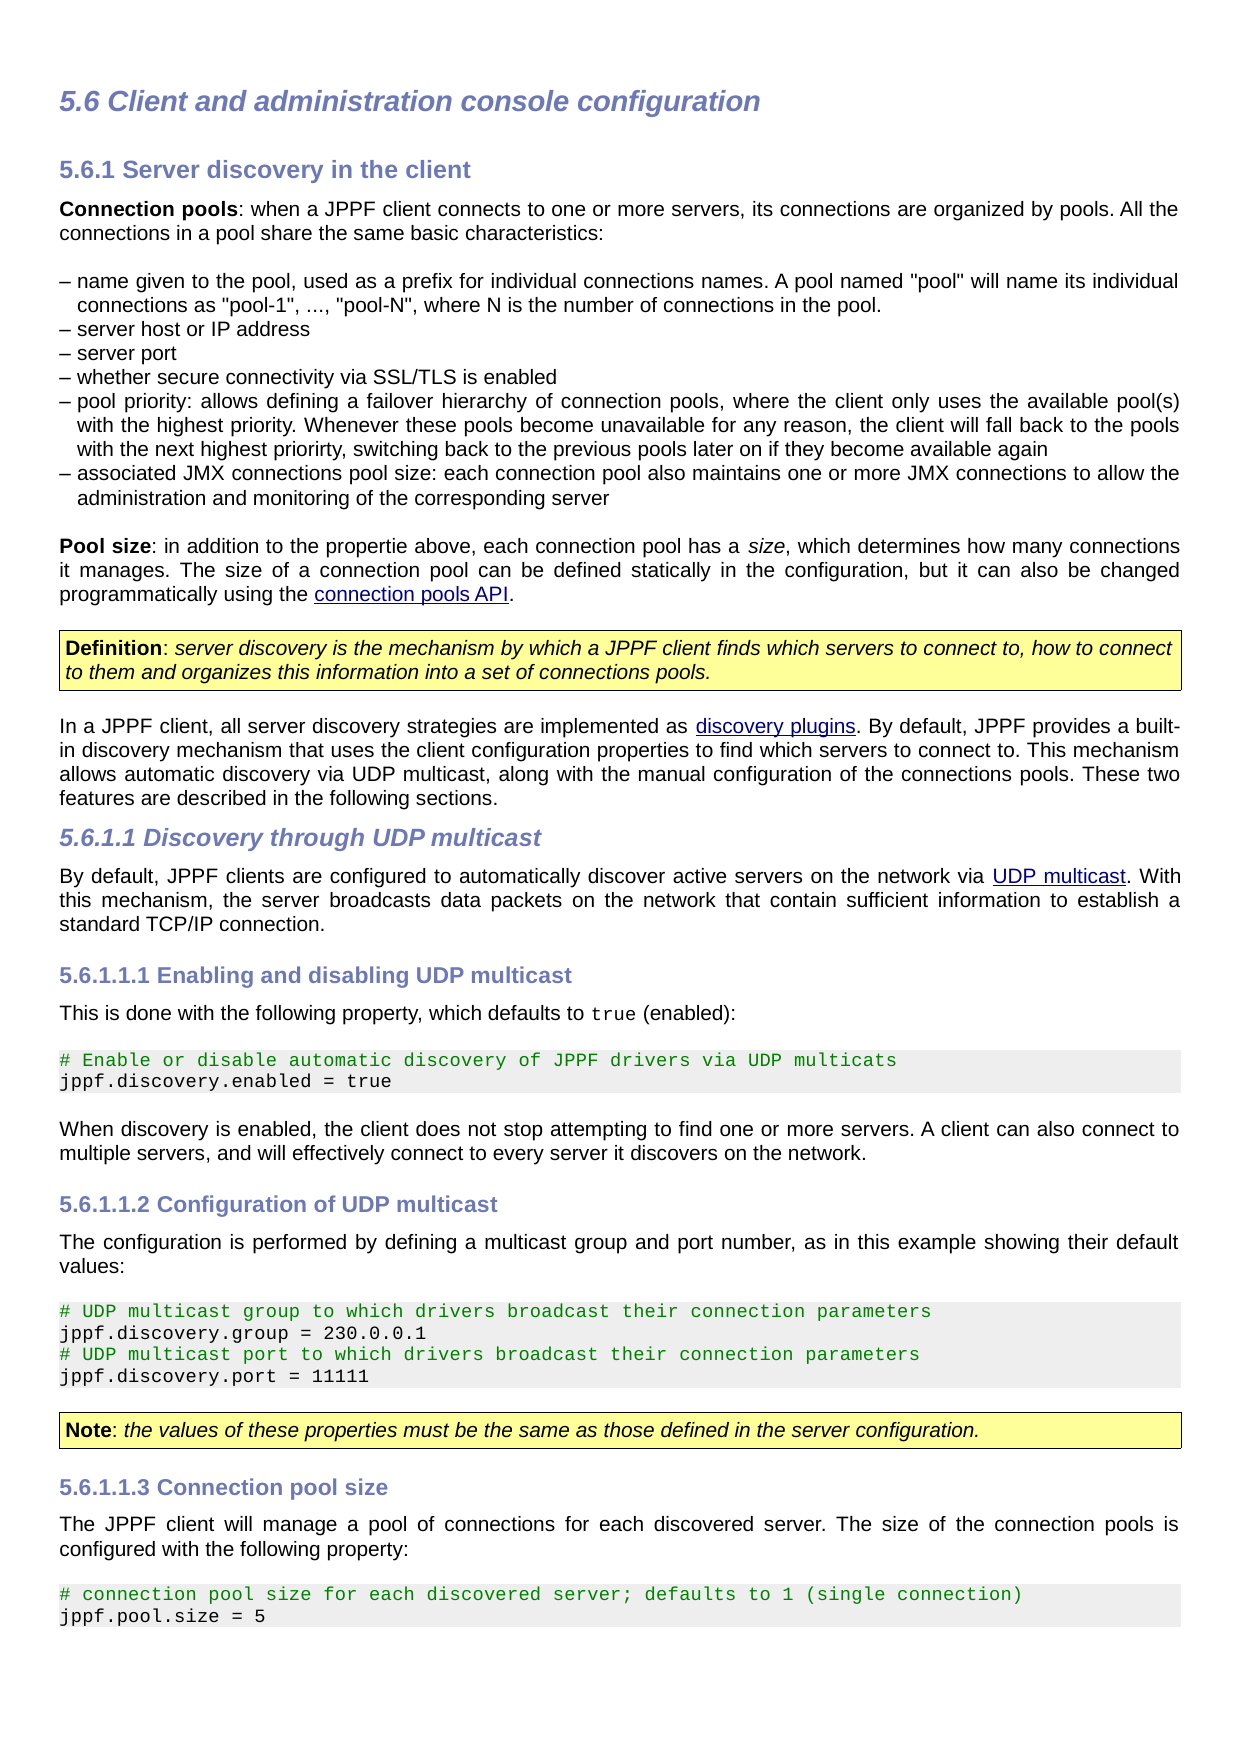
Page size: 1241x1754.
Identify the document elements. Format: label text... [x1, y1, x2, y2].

text Pool size: in addition to the propertie above, each connection pool has a size, which determines how many connections it manages. The size of a connection pool can be defined statically in the configuration, but it can also be changed programmatically using the connection pools API. [59, 533, 1181, 606]
text The JPPF client will manage a pool of connections for each discovered server. The size of the connection pools is configured with the following property: [59, 1512, 1181, 1561]
list server port [59, 341, 1181, 365]
list whether secure connectivity via SSL/TLS is enabled [59, 365, 1181, 389]
text In a JPPF client, all server discovery strategies are implemented as discovery plugins. By default, JPPF provides a built-in discovery mechanism that uses the client configuration properties to find which servers to connect to. This mechanism allows automatic discovery via UDP multicast, along with the manual configuration of the connections pools. These two features are described in the following sections. [59, 714, 1181, 810]
text # connection pool size for each discovered server; defaults to 1 (single connection) [59, 1584, 1181, 1606]
text # UDP multicast group to which drivers broadcast their connection parameters jppf.discovery.group = 230.0.0.1 # UDP multicast port to which drivers broadcast their connection parameters jppf.discovery.port = 11111 [59, 1302, 1181, 1388]
list associated JMX connections pool size: each connection pool also maintains one or more JMX connections to allow the administration and monitoring of the corresponding server [59, 461, 1181, 509]
text The configuration is performed by defining a multicast group and port number, as in this example showing their default values: [59, 1229, 1181, 1278]
subtitle Server discovery in the client [59, 155, 1181, 184]
subtitle Configuration of UDP multicast [59, 1190, 1181, 1217]
text Definition: server discovery is the mechanism by which a JPPF client finds which servers to connect to, how to connect to them and organizes this information into a set of connections pools. [60, 631, 1181, 690]
list server host or IP address [59, 317, 1181, 341]
list name given to the pool, used as a prefix for individual connections names. A pool named "pool" will name its individual connections as "pool-1", ..., "pool-N", where N is the number of connections in the pool. [59, 269, 1181, 317]
list pool priority: allows defining a failover hierarchy of connection pools, where the client only uses the available pool(s) with the highest priority. Whenever these pools become unavailable for any reason, the client will fall back to the pools with the next highest priorirty, switching back to the previous pools later on if they become available again [59, 389, 1181, 461]
subtitle Client and administration console configuration [59, 84, 1181, 118]
text Connection pools: when a JPPF client connects to one or more servers, its connections are organized by pools. All the connections in a pool share the same basic characteristics: [59, 197, 1181, 245]
subtitle Discovery through UDP multicast [59, 823, 1181, 852]
text This is done with the following property, which defaults to true (enabled): [59, 1001, 1181, 1026]
subtitle Enabling and disabling UDP multicast [59, 961, 1181, 988]
subtitle Connection pool size [59, 1473, 1181, 1500]
text # Enable or disable automatic discovery of JPPF drivers via UDP multicats jppf.discovery.enabled = true [59, 1050, 1181, 1093]
text When discovery is enabled, the client does not stop attempting to find one or more servers. A client can also connect to multiple servers, and will effectively connect to every server it discovers on the network. [59, 1117, 1181, 1165]
text By default, JPPF clients are configured to automatically discover active servers on the network via UDP multicast. With this mechanism, the server broadcasts data packets on the network that contain sufficient information to establish a standard TCP/IP connection. [59, 864, 1181, 936]
text Note: the values of these properties must be the same as those defined in the server configuration. [60, 1413, 1181, 1448]
text jppf.pool.size = 5 [59, 1606, 1181, 1627]
